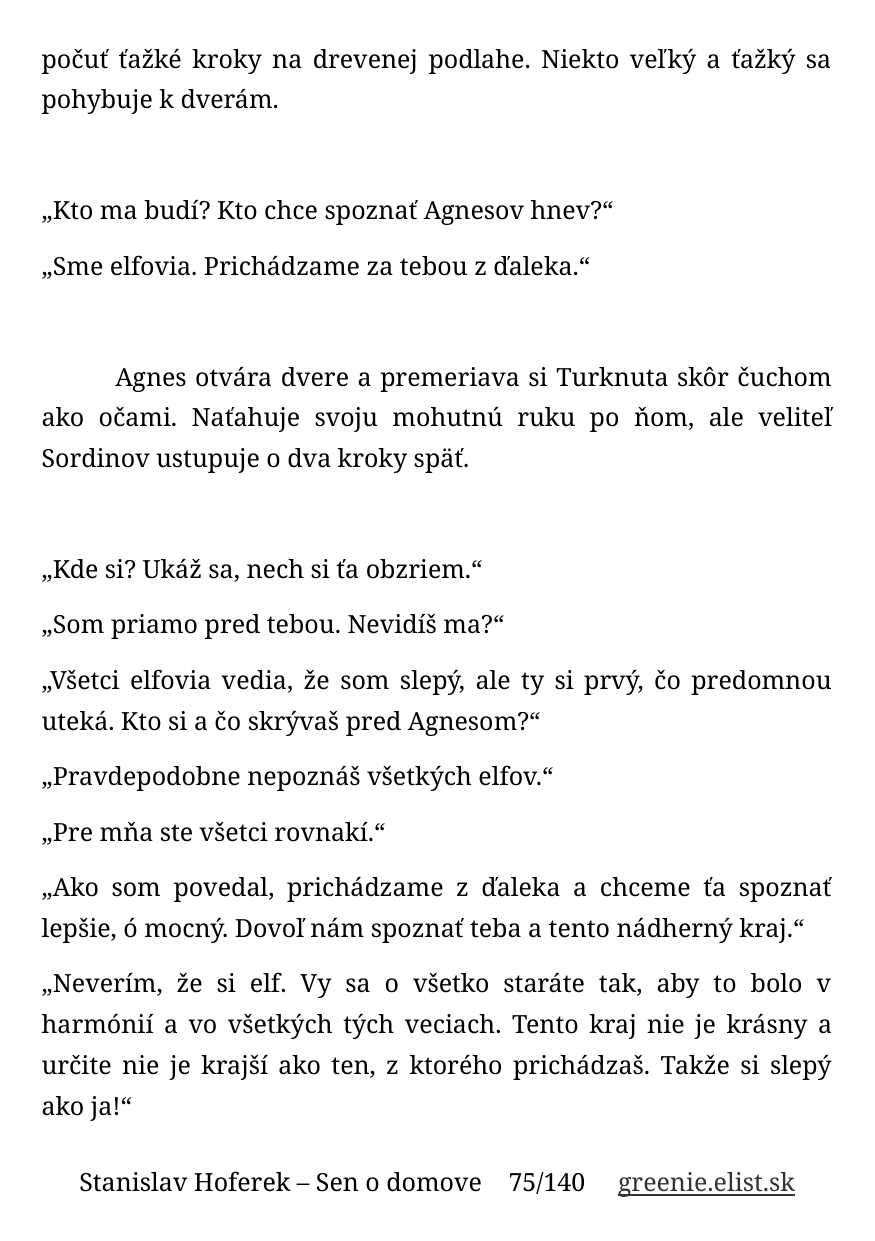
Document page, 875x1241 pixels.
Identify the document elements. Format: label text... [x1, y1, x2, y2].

text „Sme elfovia. Prichádzame za tebou z ďaleka.“ [41, 248, 833, 282]
text „Som priamo pred tebou. Nevidíš ma?“ [41, 607, 833, 641]
text „Ako som povedal, prichádzame z ďaleka a chceme ťa spoznať lepšie, ó mocný. Dovoľ nám spoznať teba a tento nádherný kraj.“ [41, 870, 833, 944]
text počuť ťažké kroky na drevenej podlahe. Niekto veľký a ťažký sa pohybuje k dverám. [41, 41, 833, 116]
text „Pre mňa ste všetci rovnakí.“ [41, 814, 833, 848]
text „Kde si? Ukáž sa, nech si ťa obzriem.“ [41, 552, 833, 586]
text „Pravdepodobne nepoznáš všetkých elfov.“ [41, 759, 833, 793]
text „Neverím, že si elf. Vy sa o všetko staráte tak, aby to bolo v harmónií a vo všetkých tých veciach. Tento kraj nie je krásny a určite nie je krajší ako ten, z ktorého prichádzaš. Takže si slepý ako ja!“ [41, 966, 833, 1122]
text „Všetci elfovia vedia, že som slepý, ale ty si prvý, čo predomnou uteká. Kto si a čo skrývaš pred Agnesom?“ [41, 663, 833, 737]
text Agnes otvára dvere a premeriava si Turknuta skôr čuchom ako očami. Naťahuje svoju mohutnú ruku po ňom, ale veliteľ Sordinov ustupuje o dva kroky späť. [41, 359, 833, 475]
text „Kto ma budí? Kto chce spoznať Agnesov hnev?“ [41, 193, 833, 227]
